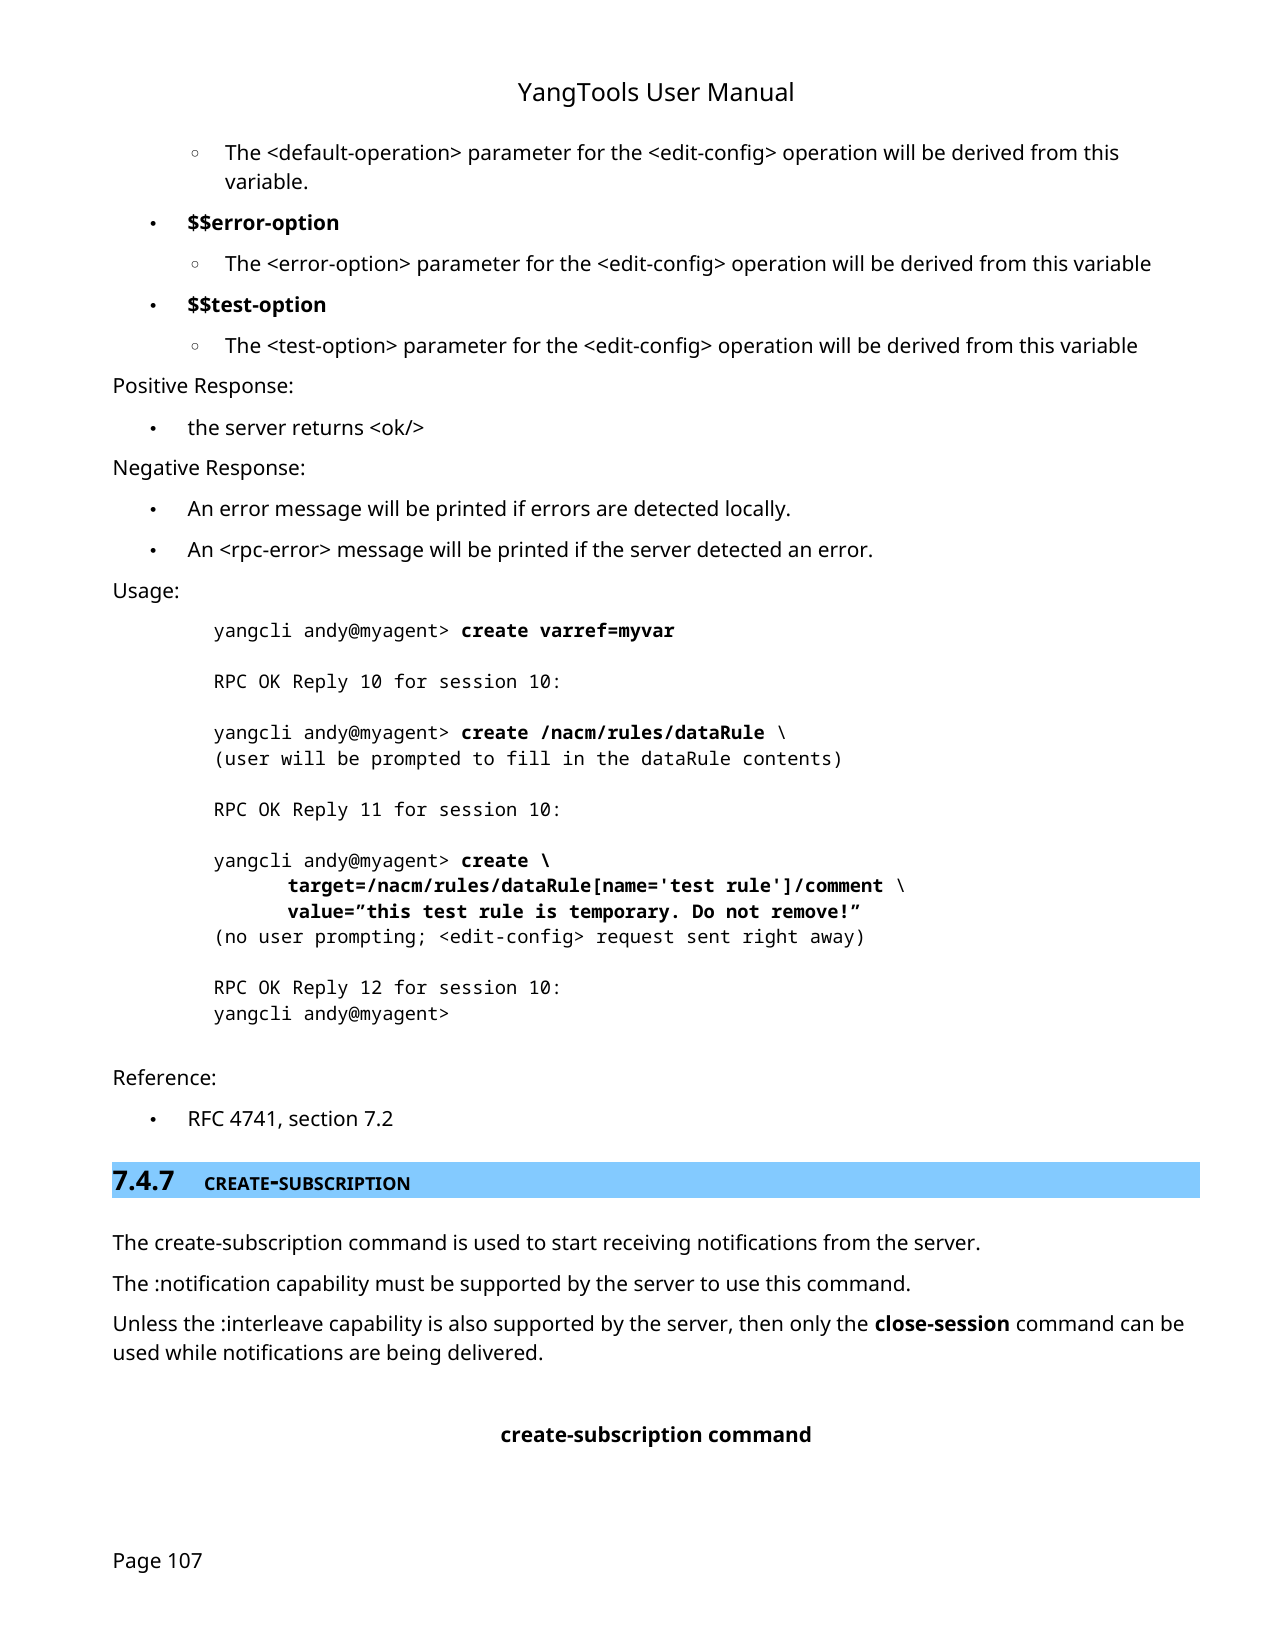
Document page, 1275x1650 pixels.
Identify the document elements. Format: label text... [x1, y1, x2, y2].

text yangcli andy@myagent> create varref=myvar RPC OK Reply 10 for session 10: yangcli andy@myagent> create /nacm/rules/dataRule \ (user will be prompted to fill in the dataRule contents) RPC OK Reply 11 for session 10: yangcli andy@myagent> create \ target=/nacm/rules/dataRule[name='test rule']/comment \ value=”this test rule is temporary. Do not remove!” (no user prompting; <edit-config> request sent right away) RPC OK Reply 12 for session 10: yangcli andy@myagent> [139, 617, 1200, 1051]
list An <rpc-error> message will be printed if the server detected an error. [150, 535, 1200, 564]
list The <error-option> parameter for the <edit-config> operation will be derived from this variable [187, 249, 1200, 277]
subtitle create-subscription [112, 1162, 1200, 1198]
text Negative Response: [112, 453, 1200, 482]
text The :notification capability must be supported by the server to use this command. [112, 1269, 1200, 1297]
text Unless the :interleave capability is also supported by the server, then only the close-session command can be used while notifications are being delivered. [112, 1309, 1200, 1366]
list RFC 4741, section 7.2 [150, 1104, 1200, 1132]
text Positive Response: [112, 372, 1200, 400]
list $$test-option [150, 290, 1200, 318]
subtitle create-subscription command [127, 1420, 1185, 1448]
text Reference: [112, 1063, 1200, 1092]
text Usage: [112, 576, 1200, 605]
list An error message will be printed if errors are detected locally. [150, 494, 1200, 523]
list The <default-operation> parameter for the <edit-config> operation will be derived from this variable. [187, 138, 1200, 195]
list $$error-option [150, 208, 1200, 236]
list the server returns <ok/> [150, 413, 1200, 441]
list The <test-option> parameter for the <edit-config> operation will be derived from this variable [187, 331, 1200, 359]
text The create-subscription command is used to start receiving notifications from the server. [112, 1228, 1200, 1256]
